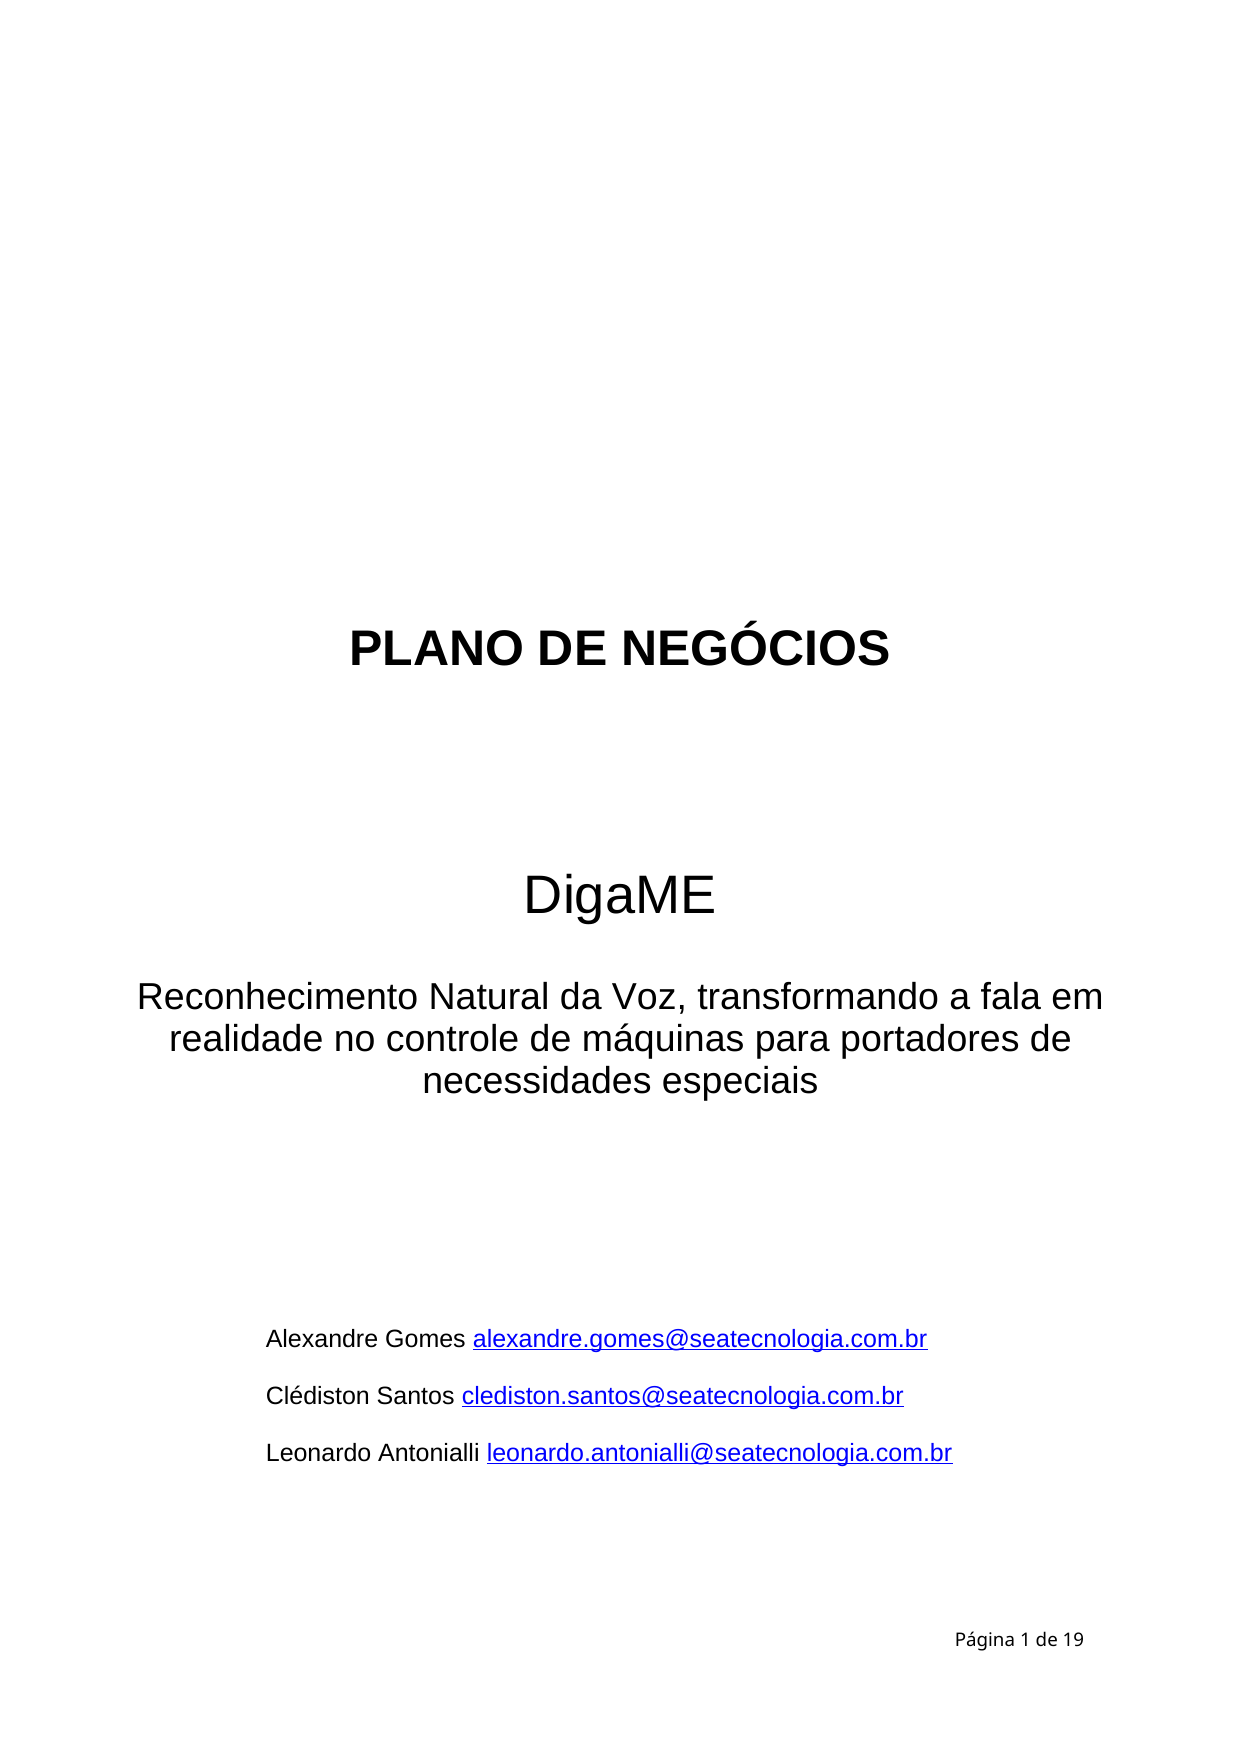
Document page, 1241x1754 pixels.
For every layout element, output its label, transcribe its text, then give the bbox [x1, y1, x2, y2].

text Alexandre Gomes alexandre.gomes@seatecnologia.com.br [266, 1325, 1122, 1353]
text Leonardo Antonialli leonardo.antonialli@seatecnologia.com.br [266, 1439, 1122, 1467]
text Clédiston Santos clediston.santos@seatecnologia.com.br [266, 1382, 1122, 1410]
text DigaME [118, 865, 1122, 925]
text Reconhecimento Natural da Voz, transformando a fala em realidade no controle de máquinas para portadores de necessidades especiais [118, 975, 1122, 1101]
text PLANO DE NEGÓCIOS [118, 620, 1122, 676]
